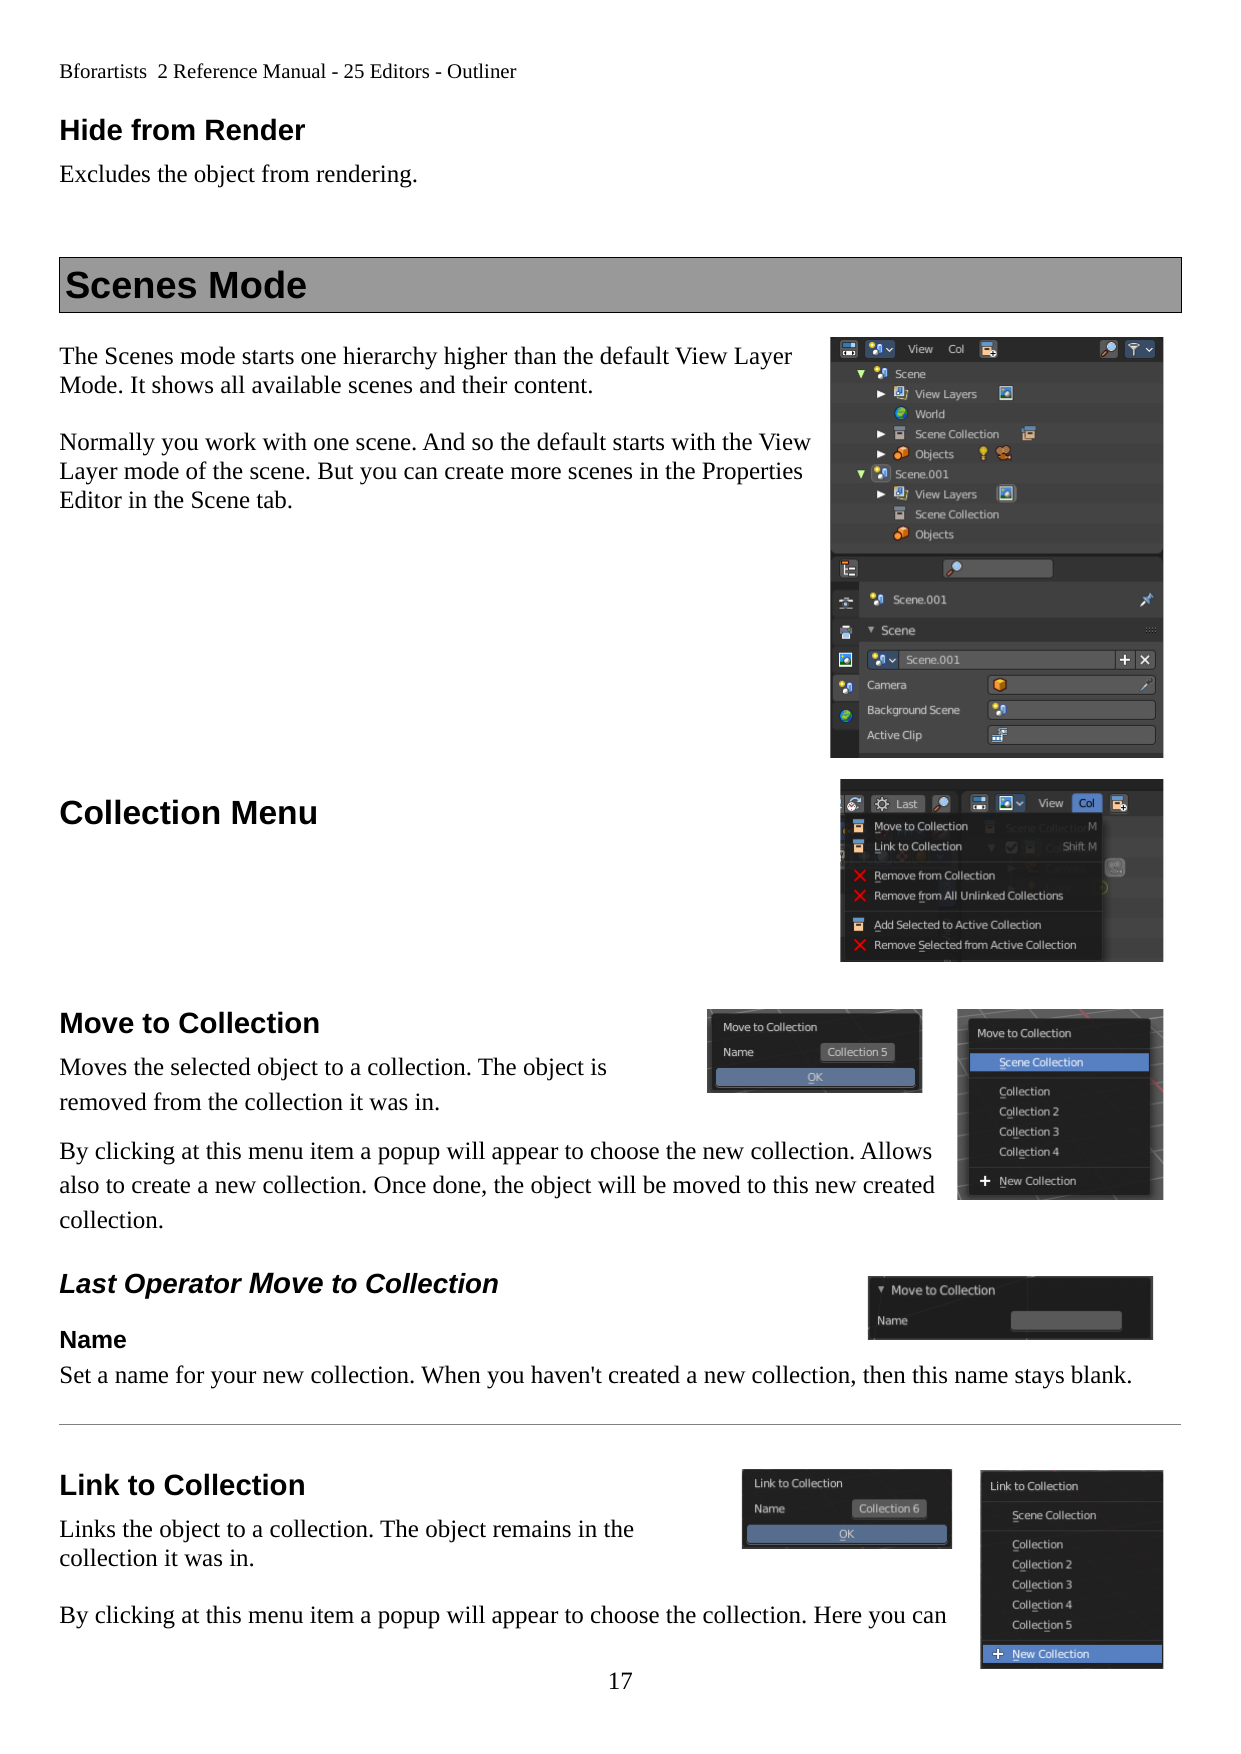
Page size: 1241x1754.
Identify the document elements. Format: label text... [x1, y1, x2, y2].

table_header Scenes Mode [60, 258, 1181, 312]
picture [707, 1009, 923, 1093]
picture [830, 337, 1164, 758]
subtitle [1164, 793, 1181, 832]
subtitle Link to Collection [59, 1468, 1181, 1501]
picture [741, 1469, 953, 1549]
subtitle Last Operator Move to Collection [59, 1266, 1181, 1300]
picture [980, 1470, 1164, 1669]
subtitle Name [59, 1325, 1181, 1354]
text By clicking at this menu item a popup will appear to choose the collection. Here you can [59, 1600, 980, 1629]
text Normally you work with one scene. And so the default starts with the View Layer mode of the scene. But you can create more scenes in the Properties Editor in the Scene tab. [59, 427, 830, 513]
subtitle Move to Collection [59, 1006, 1181, 1040]
text Moves the selected object to a collection. The object is removed from the collection it was in. [59, 1052, 957, 1116]
text By clicking at this menu item a popup will appear to choose the new collection. Allows also to create a new collection. Once done, the object will be moved to this new created collection. [59, 1136, 1181, 1233]
picture [840, 779, 1164, 962]
subtitle Collection Menu [59, 793, 840, 832]
subtitle Hide from Render [59, 113, 1181, 146]
text The Scenes mode starts one hierarchy higher than the default View Layer Mode. It shows all available scenes and their content. [59, 341, 830, 398]
picture [957, 1009, 1164, 1200]
picture [867, 1276, 1154, 1340]
text Excludes the object from rendering. [59, 159, 1181, 188]
text Set a name for your new collection. When you haven't created a new collection, then this name stays blank. [59, 1360, 1181, 1389]
text Links the object to a collection. The object remains in the collection it was in. [59, 1514, 980, 1571]
